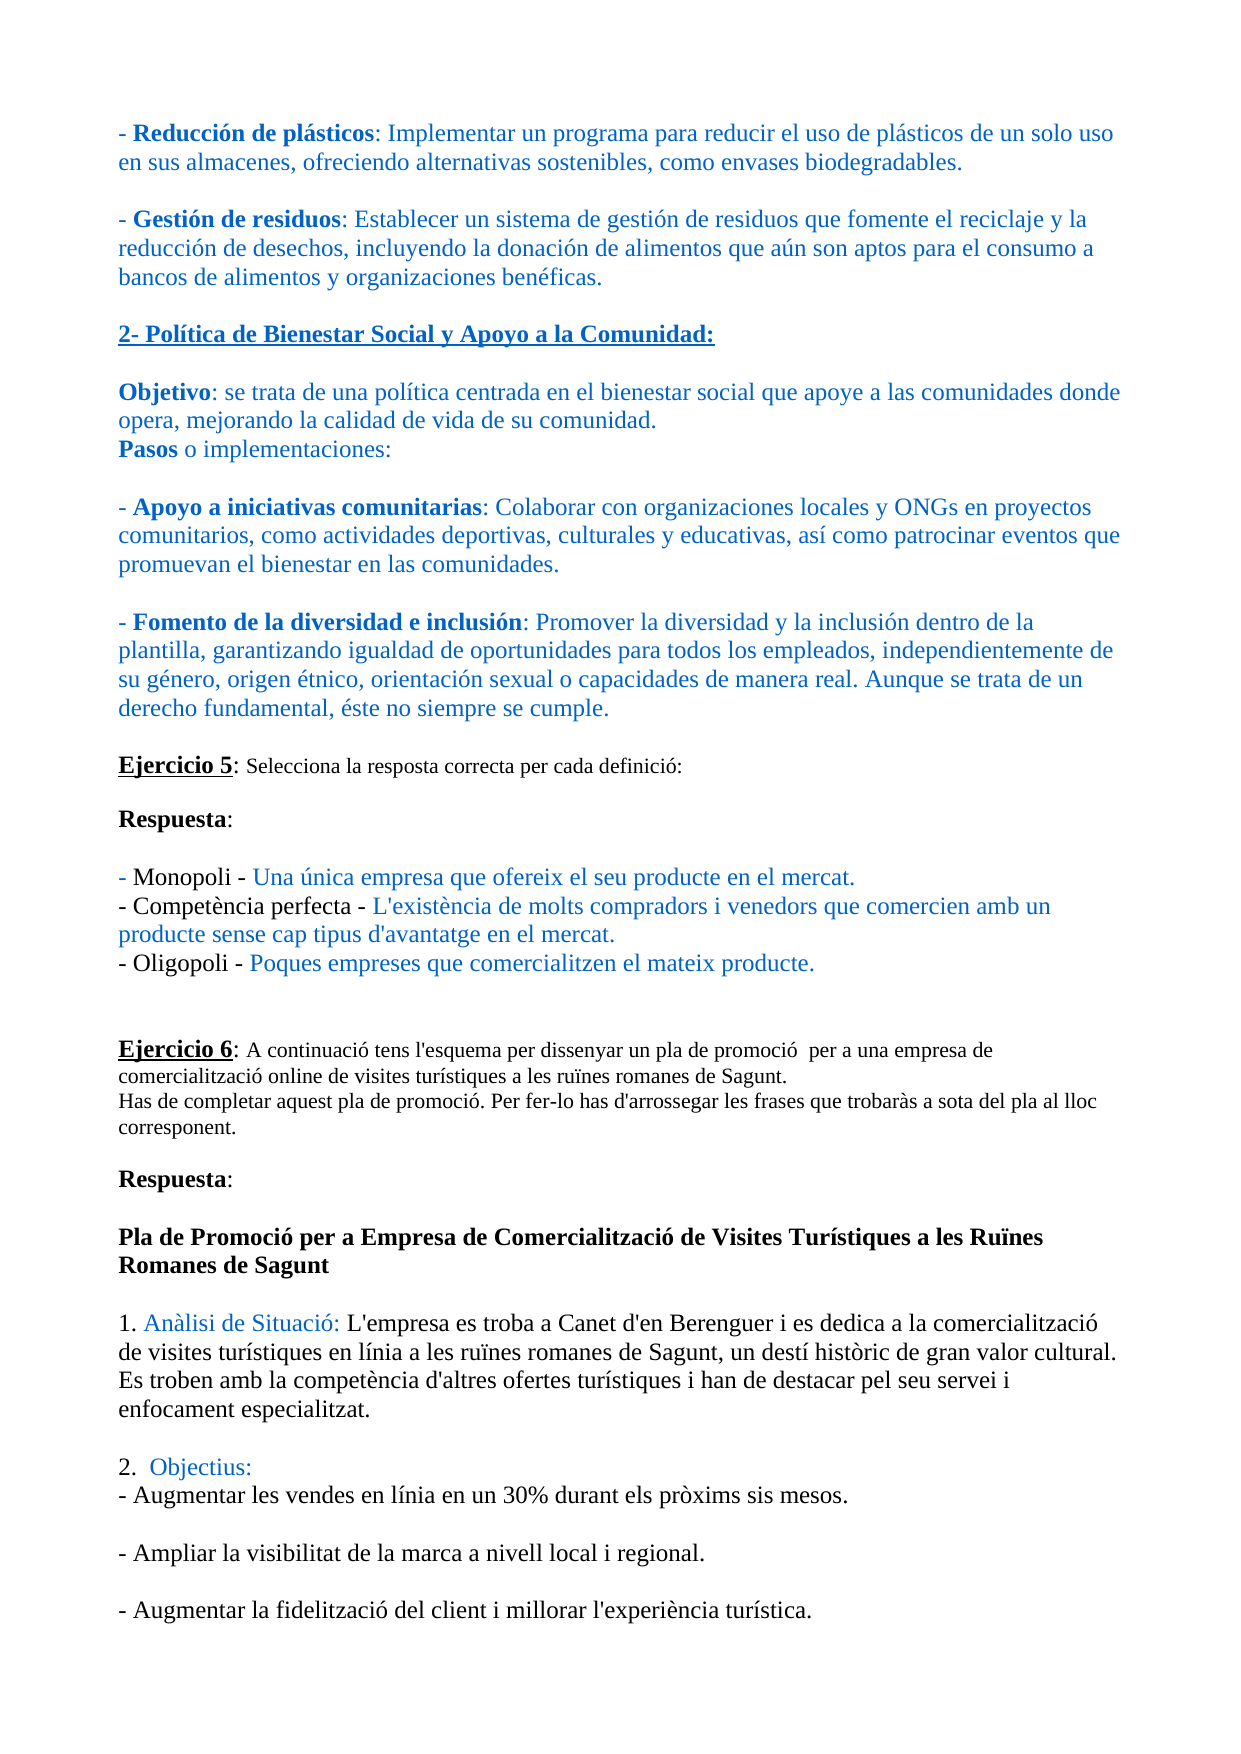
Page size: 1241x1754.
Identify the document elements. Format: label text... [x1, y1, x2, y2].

text Pasos o implementaciones: [118, 434, 1122, 463]
text 1. Anàlisi de Situació: L'empresa es troba a Canet d'en Berenguer i es dedica a la comercialització de visites turístiques en línia a les ruïnes romanes de Sagunt, un destí històric de gran valor cultural. Es troben amb la competència d'altres ofertes turístiques i han de destacar pel seu servei i enfocament especialitzat. [118, 1308, 1122, 1423]
text Objetivo: se trata de una política centrada en el bienestar social que apoye a las comunidades donde opera, mejorando la calidad de vida de su comunidad. [118, 377, 1122, 434]
text - Competència perfecta - L'existència de molts compradors i venedors que comercien amb un producte sense cap tipus d'avantatge en el mercat. [118, 891, 1122, 948]
text - Augmentar la fidelització del client i millorar l'experiència turística. [118, 1595, 1122, 1624]
text - Oligopoli - Poques empreses que comercialitzen el mateix producte. [118, 948, 1122, 977]
text Pla de Promoció per a Empresa de Comercialització de Visites Turístiques a les Ruïnes Romanes de Sagunt [118, 1222, 1122, 1279]
text - Reducción de plásticos: Implementar un programa para reducir el uso de plásticos de un solo uso en sus almacenes, ofreciendo alternativas sostenibles, como envases biodegradables. [118, 118, 1122, 176]
text - Augmentar les vendes en línia en un 30% durant els pròxims sis mesos. [118, 1480, 1122, 1509]
text Ejercicio 5: Selecciona la resposta correcta per cada definició: Respuesta: - Monopoli - Una única empresa que ofereix el seu producte en el mercat. [118, 751, 1122, 891]
text - Ampliar la visibilitat de la marca a nivell local i regional. [118, 1538, 1122, 1567]
text 2. Objectius: [118, 1452, 1122, 1480]
text - Gestión de residuos: Establecer un sistema de gestión de residuos que fomente el reciclaje y la reducción de desechos, incluyendo la donación de alimentos que aún son aptos para el consumo a bancos de alimentos y organizaciones benéficas. [118, 204, 1122, 291]
text 2- Política de Bienestar Social y Apoyo a la Comunidad: [118, 319, 1122, 348]
text - Fomento de la diversidad e inclusión: Promover la diversidad y la inclusión dentro de la plantilla, garantizando igualdad de oportunidades para todos los empleados, independientemente de su género, origen étnico, orientación sexual o capacidades de manera real. Aunque se trata de un derecho fundamental, éste no siempre se cumple. [118, 607, 1122, 722]
text Has de completar aquest pla de promoció. Per fer-lo has d'arrossegar les frases que trobaràs a sota del pla al lloc corresponent. Respuesta: [118, 1088, 1122, 1222]
text - Apoyo a iniciativas comunitarias: Colaborar con organizaciones locales y ONGs en proyectos comunitarios, como actividades deportivas, culturales y educativas, así como patrocinar eventos que promuevan el bienestar en las comunidades. [118, 492, 1122, 578]
text Ejercicio 6: A continuació tens l'esquema per dissenyar un pla de promoció per a una empresa de comercialització online de visites turístiques a les ruïnes romanes de Sagunt. [118, 1034, 1122, 1088]
